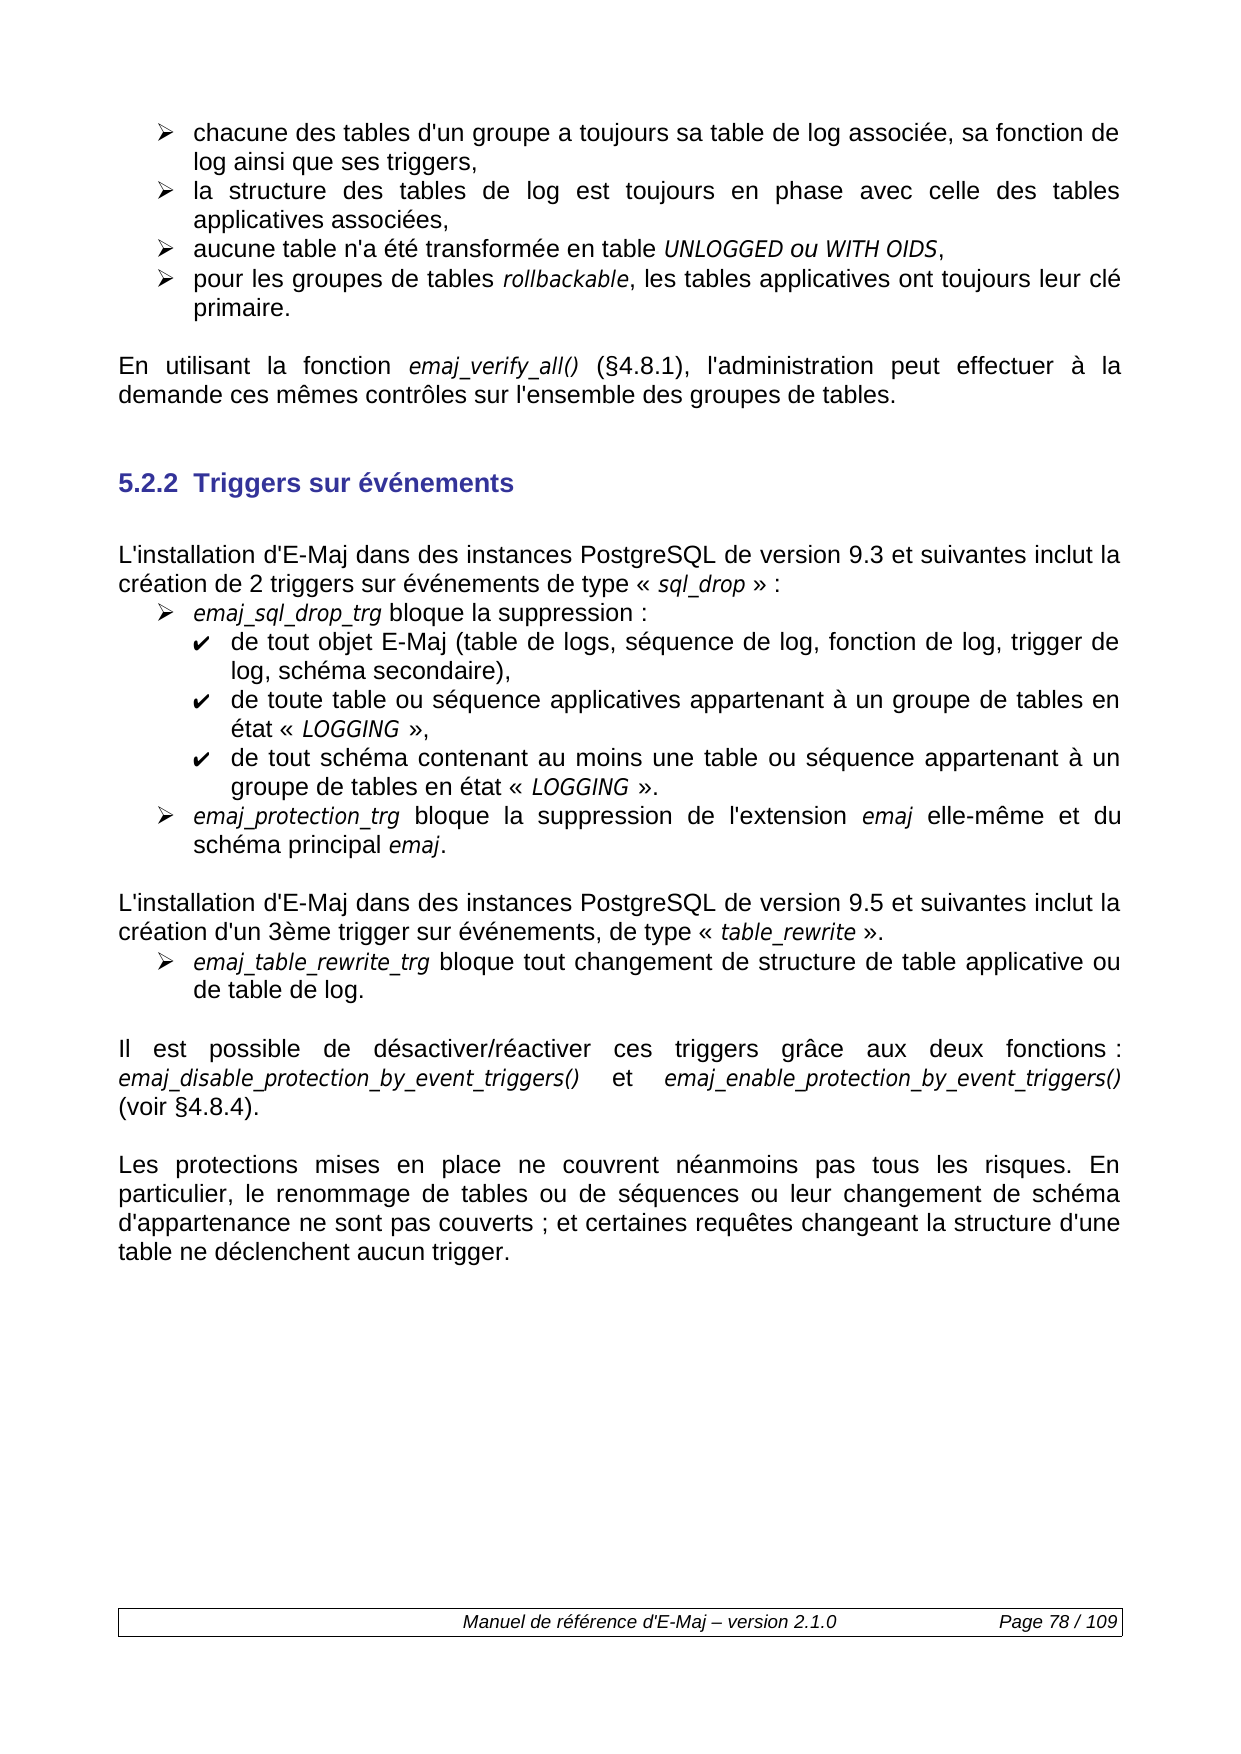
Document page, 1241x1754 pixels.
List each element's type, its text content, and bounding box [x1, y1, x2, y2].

text En utilisant la fonction emaj_verify_all() (§4.8.1), l'administration peut effectuer à la demande ces mêmes contrôles sur l'ensemble des groupes de tables. [118, 351, 1122, 409]
text Les protections mises en place ne couvrent néanmoins pas tous les risques. En particulier, le renommage de tables ou de séquences ou leur changement de schéma d'appartenance ne sont pas couverts ; et certaines requêtes changeant la structure d'une table ne déclenchent aucun trigger. [118, 1150, 1122, 1266]
list de toute table ou séquence applicatives appartenant à un groupe de tables en état « LOGGING », [193, 685, 1122, 743]
list la structure des tables de log est toujours en phase avec celle des tables applicatives associées, [156, 176, 1122, 234]
list chacune des tables d'un groupe a toujours sa table de log associée, sa fonction de log ainsi que ses triggers, [156, 118, 1122, 176]
list pour les groupes de tables rollbackable, les tables applicatives ont toujours leur clé primaire. [156, 263, 1122, 322]
list emaj_protection_trg bloque la suppression de l'extension emaj elle-même et du schéma principal emaj. [156, 801, 1122, 859]
list de tout schéma contenant au moins une table ou séquence appartenant à un groupe de tables en état « LOGGING ». [193, 743, 1122, 801]
text Il est possible de désactiver/réactiver ces triggers grâce aux deux fonctions : emaj_disable_protection_by_event_triggers() et emaj_enable_protection_by_event_triggers() (voir §4.8.4). [118, 1033, 1122, 1121]
subtitle Triggers sur événements [118, 467, 1122, 498]
text L'installation d'E-Maj dans des instances PostgreSQL de version 9.3 et suivantes inclut la création de 2 triggers sur événements de type « sql_drop » : [118, 539, 1122, 598]
list de tout objet E-Maj (table de logs, séquence de log, fonction de log, trigger de log, schéma secondaire), [193, 627, 1122, 685]
list emaj_sql_drop_trg bloque la suppression : [156, 598, 1122, 627]
list aucune table n'a été transformée en table UNLOGGED ou WITH OIDS, [156, 234, 1122, 263]
list emaj_table_rewrite_trg bloque tout changement de structure de table applicative ou de table de log. [156, 946, 1122, 1004]
text L'installation d'E-Maj dans des instances PostgreSQL de version 9.5 et suivantes inclut la création d'un 3ème trigger sur événements, de type « table_rewrite ». [118, 888, 1122, 946]
